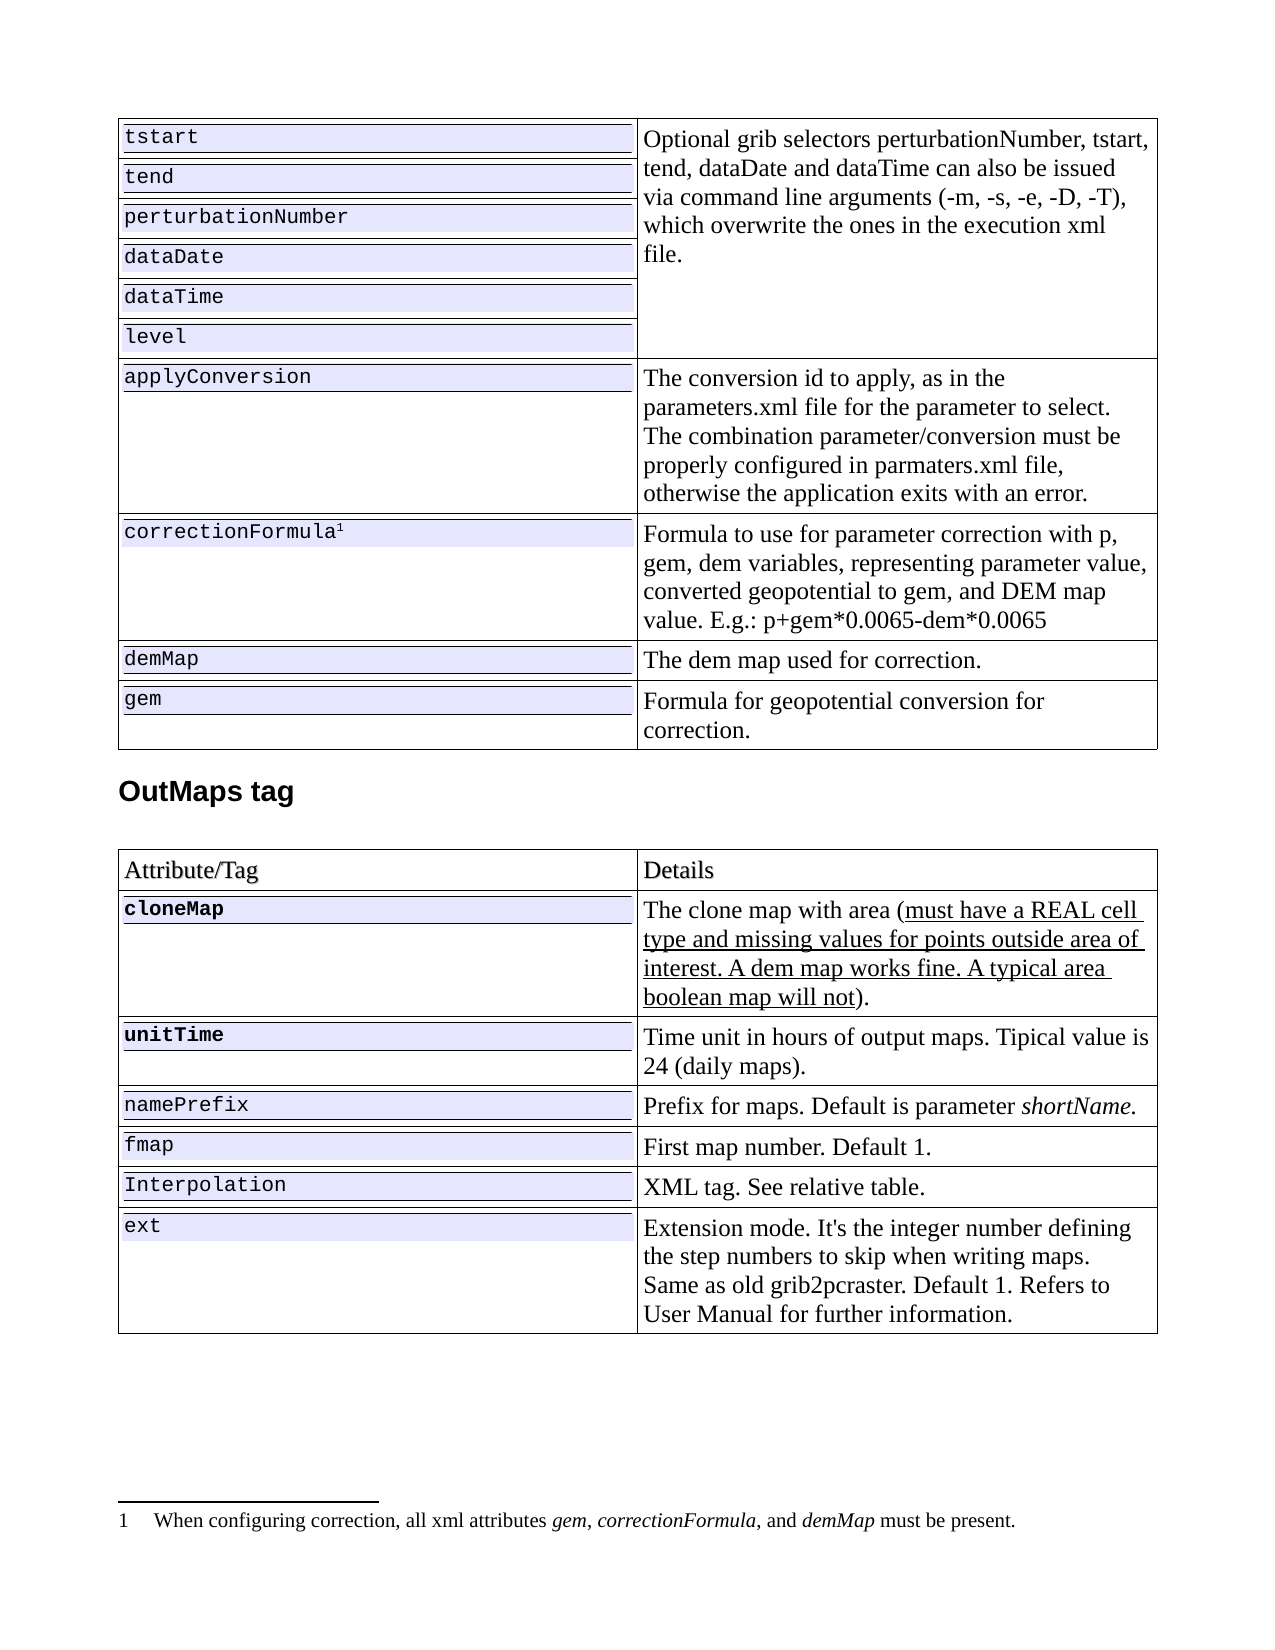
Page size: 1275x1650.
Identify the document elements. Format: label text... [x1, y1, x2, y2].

table_cell tstart [119, 119, 637, 158]
table_cell The dem map used for correction. [638, 641, 1157, 680]
table_cell namePrefix [119, 1086, 637, 1126]
table_cell fmap [119, 1127, 637, 1166]
table_cell gem [119, 681, 637, 749]
table_cell First map number. Default 1. [638, 1127, 1157, 1166]
table_cell ext [119, 1208, 637, 1333]
table_cell Formula for geopotential conversion for correction. [638, 681, 1157, 749]
table_cell Time unit in hours of output maps. Tipical value is 24 (daily maps). [638, 1017, 1157, 1085]
table_cell The clone map with area (must have a REAL cell type and missing values for points outside area of interest. A dem map works fine. A typical area boolean map will not). [638, 891, 1157, 1016]
table_cell The conversion id to apply, as in the parameters.xml file for the parameter to select. The combination parameter/conversion must be properly configured in parmaters.xml file, otherwise the application exits with an error. [638, 359, 1157, 513]
table_cell Extension mode. It's the integer number defining the step numbers to skip when writing maps. Same as old grib2pcraster. Default 1. Refers to User Manual for further information. [638, 1208, 1157, 1333]
table_cell Optional grib selectors perturbationNumber, tstart, tend, dataDate and dataTime can also be issued via command line arguments (-m, -s, -e, -D, -T), which overwrite the ones in the execution xml file. [638, 119, 1157, 357]
table_cell unitTime [119, 1017, 637, 1085]
table_cell level [119, 319, 637, 357]
table_cell dataDate [119, 239, 637, 278]
table_cell dataTime [119, 279, 637, 318]
table_cell applyConversion [119, 359, 637, 513]
table_cell cloneMap [119, 891, 637, 1016]
subtitle OutMaps tag [118, 774, 1157, 808]
table_cell Prefix for maps. Default is parameter shortName. [638, 1086, 1157, 1126]
table_cell demMap [119, 641, 637, 680]
table_cell XML tag. See relative table. [638, 1167, 1157, 1207]
table_cell Interpolation [119, 1167, 637, 1207]
table_header Details [638, 850, 1157, 889]
table_header Attribute/Tag [119, 850, 637, 889]
table_cell tend [119, 159, 637, 198]
table_cell Formula to use for parameter correction with p, gem, dem variables, representing parameter value, converted geopotential to gem, and DEM map value. E.g.: p+gem*0.0065-dem*0.0065 [638, 514, 1157, 639]
table_cell correctionFormula [119, 514, 637, 639]
table_cell perturbationNumber [119, 199, 637, 238]
